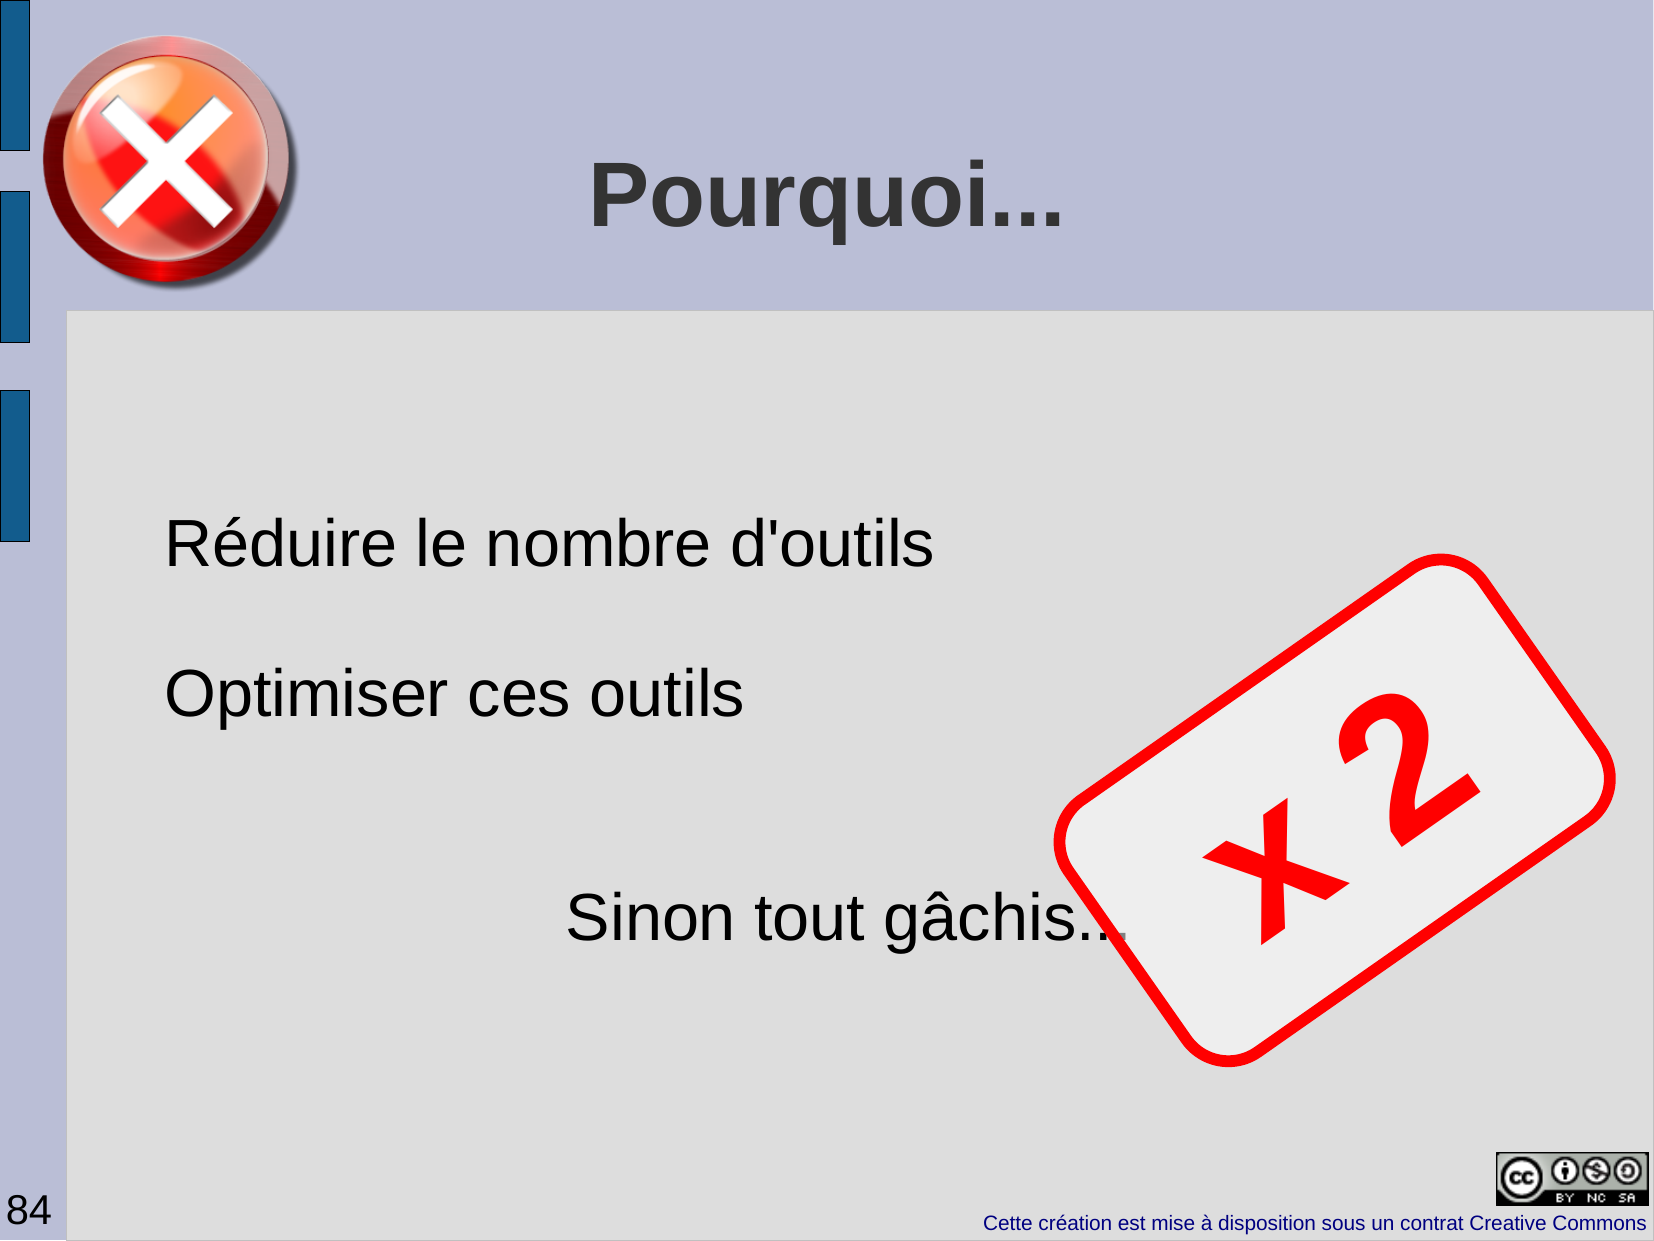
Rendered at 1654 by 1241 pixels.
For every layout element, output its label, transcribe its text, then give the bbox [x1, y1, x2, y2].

picture [29, 22, 303, 296]
list Réduire le nombre d'outils Optimiser ces outils Sinon tout gâchis... [152, 356, 1534, 1138]
text_box x 2 [1059, 559, 1610, 1062]
picture [1496, 1152, 1649, 1206]
title Pourquoi... [121, 91, 1534, 299]
